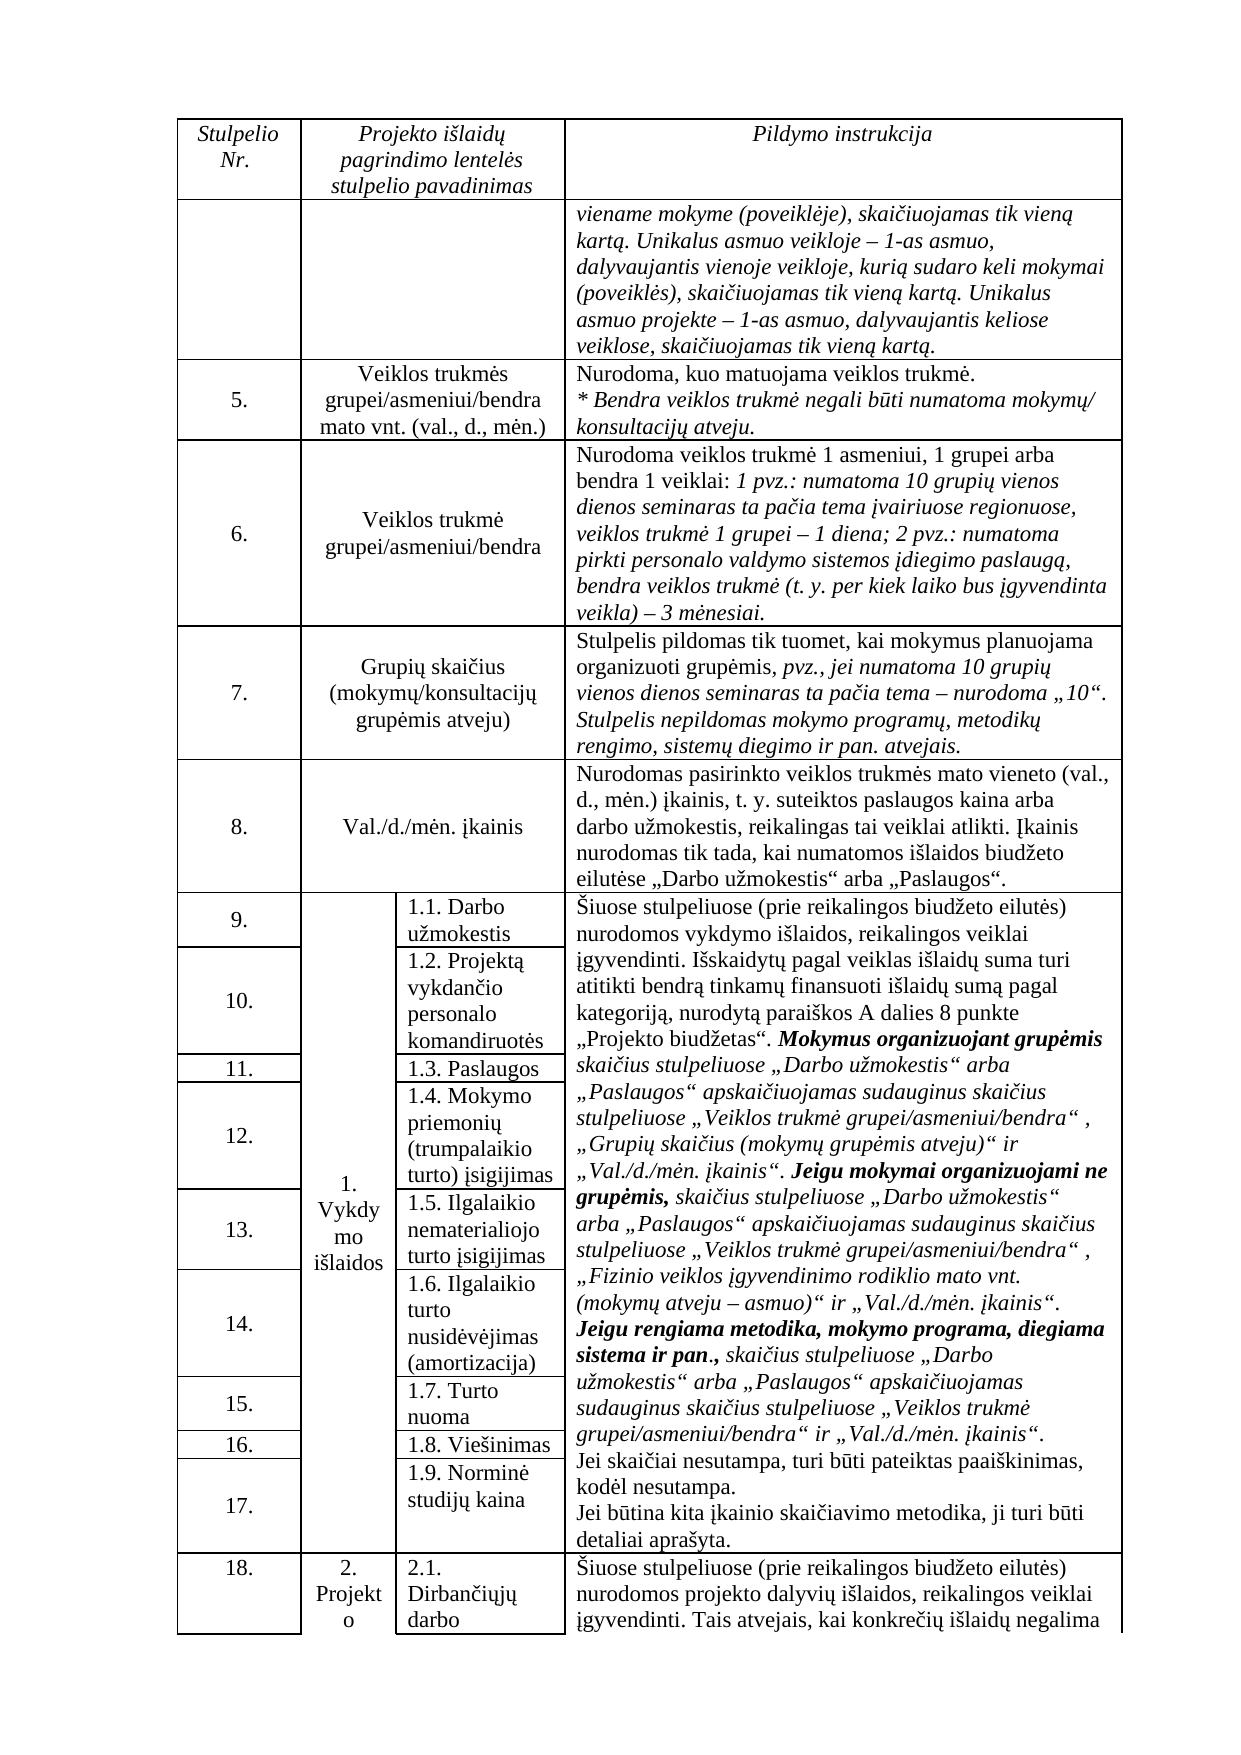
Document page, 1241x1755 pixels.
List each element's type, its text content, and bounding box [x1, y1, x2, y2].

table_cell [302, 200, 564, 358]
table_cell [178, 200, 300, 358]
table_cell 8. [178, 760, 300, 892]
table_cell Veiklos trukmė grupei/asmeniui/bendra [302, 441, 564, 625]
table_header Pildymo instrukcija [566, 120, 1121, 199]
table_cell Nurodoma, kuo matuojama veiklos trukmė. * Bendra veiklos trukmė negali būti numatoma mokymų/ konsultacijų atveju. [566, 360, 1121, 439]
table_cell 1. Vykdymo išlaidos [302, 893, 395, 1552]
table_cell 13. [178, 1190, 300, 1268]
table_cell Nurodomas pasirinkto veiklos trukmės mato vieneto (val., d., mėn.) įkainis, t. y. suteiktos paslaugos kaina arba darbo užmokestis, reikalingas tai veiklai atlikti. Įkainis nurodomas tik tada, kai numatomos išlaidos biudžeto eilutėse „Darbo užmokestis“ arba „Paslaugos“. [566, 760, 1121, 892]
table_cell 2. Projekto [302, 1554, 395, 1633]
table_cell 18. [178, 1554, 300, 1633]
table_cell 14. [178, 1270, 300, 1376]
table_cell Veiklos trukmės grupei/asmeniui/bendra mato vnt. (val., d., mėn.) [302, 360, 564, 439]
table_cell 10. [178, 948, 300, 1053]
table_cell 6. [178, 441, 300, 625]
table_cell 17. [178, 1459, 300, 1552]
table_header Stulpelio Nr. [178, 120, 300, 199]
table_cell 7. [178, 627, 300, 758]
table_cell 15. [178, 1377, 300, 1430]
table_cell 12. [178, 1083, 300, 1188]
table_cell 1.9. Norminė studijų kaina [397, 1459, 564, 1552]
table_cell 2.1. Dirbančiųjų darbo [397, 1554, 564, 1633]
table_cell Val./d./mėn. įkainis [302, 760, 564, 892]
table_header Projekto išlaidų pagrindimo lentelės stulpelio pavadinimas [302, 120, 564, 199]
table_cell Nurodoma veiklos trukmė 1 asmeniui, 1 grupei arba bendra 1 veiklai: 1 pvz.: numatoma 10 grupių vienos dienos seminaras ta pačia tema įvairiuose regionuose, veiklos trukmė 1 grupei – 1 diena; 2 pvz.: numatoma pirkti personalo valdymo sistemos įdiegimo paslaugą, bendra veiklos trukmė (t. y. per kiek laiko bus įgyvendinta veikla) – 3 mėnesiai. [566, 441, 1121, 625]
table_cell 16. [178, 1431, 300, 1458]
table_cell 1.3. Paslaugos [397, 1055, 564, 1081]
table_cell Grupių skaičius (mokymų/konsultacijų grupėmis atveju) [302, 627, 564, 758]
table_cell 1.1. Darbo užmokestis [397, 893, 564, 946]
table_cell Stulpelis pildomas tik tuomet, kai mokymus planuojama organizuoti grupėmis, pvz., jei numatoma 10 grupių vienos dienos seminaras ta pačia tema – nurodoma „10“. Stulpelis nepildomas mokymo programų, metodikų rengimo, sistemų diegimo ir pan. atvejais. [566, 627, 1121, 758]
table_cell 9. [178, 893, 300, 946]
table_cell 1.5. Ilgalaikio nematerialiojo turto įsigijimas [397, 1190, 564, 1268]
table_cell 1.4. Mokymo priemonių (trumpalaikio turto) įsigijimas [397, 1083, 564, 1188]
table_cell 1.8. Viešinimas [397, 1431, 564, 1458]
table_cell 1.7. Turto nuoma [397, 1377, 564, 1430]
table_cell viename mokyme (poveiklėje), skaičiuojamas tik vieną kartą. Unikalus asmuo veikloje – 1-as asmuo, dalyvaujantis vienoje veikloje, kurią sudaro keli mokymai (poveiklės), skaičiuojamas tik vieną kartą. Unikalus asmuo projekte – 1-as asmuo, dalyvaujantis keliose veiklose, skaičiuojamas tik vieną kartą. [566, 200, 1121, 358]
table_cell 1.6. Ilgalaikio turto nusidėvėjimas (amortizacija) [397, 1270, 564, 1376]
table_cell 11. [178, 1055, 300, 1081]
table_cell 5. [178, 360, 300, 439]
table_cell 1.2. Projektą vykdančio personalo komandiruotės [397, 948, 564, 1053]
table_cell Šiuose stulpeliuose (prie reikalingos biudžeto eilutės) nurodomos vykdymo išlaidos, reikalingos veiklai įgyvendinti. Išskaidytų pagal veiklas išlaidų suma turi atitikti bendrą tinkamų finansuoti išlaidų sumą pagal kategoriją, nurodytą paraiškos A dalies 8 punkte „Projekto biudžetas“. Mokymus organizuojant grupėmis skaičius stulpeliuose „Darbo užmokestis“ arba „Paslaugos“ apskaičiuojamas sudauginus skaičius stulpeliuose „Veiklos trukmė grupei/asmeniui/bendra“ , „Grupių skaičius (mokymų grupėmis atveju)“ ir „Val./d./mėn. įkainis“. Jeigu mokymai organizuojami ne grupėmis, skaičius stulpeliuose „Darbo užmokestis“ arba „Paslaugos“ apskaičiuojamas sudauginus skaičius stulpeliuose „Veiklos trukmė grupei/asmeniui/bendra“ , „Fizinio veiklos įgyvendinimo rodiklio mato vnt. (mokymų atveju – asmuo)“ ir „Val./d./mėn. įkainis“. Jeigu rengiama metodika, mokymo programa, diegiama sistema ir pan., skaičius stulpeliuose „Darbo užmokestis“ arba „Paslaugos“ apskaičiuojamas sudauginus skaičius stulpeliuose „Veiklos trukmė grupei/asmeniui/bendra“ ir „Val./d./mėn. įkainis“. Jei skaičiai nesutampa, turi būti pateiktas paaiškinimas, kodėl nesutampa. Jei būtina kita įkainio skaičiavimo metodika, ji turi būti detaliai aprašyta. [566, 893, 1121, 1552]
table_cell Šiuose stulpeliuose (prie reikalingos biudžeto eilutės) nurodomos projekto dalyvių išlaidos, reikalingos veiklai įgyvendinti. Tais atvejais, kai konkrečių išlaidų negalima [566, 1554, 1121, 1633]
